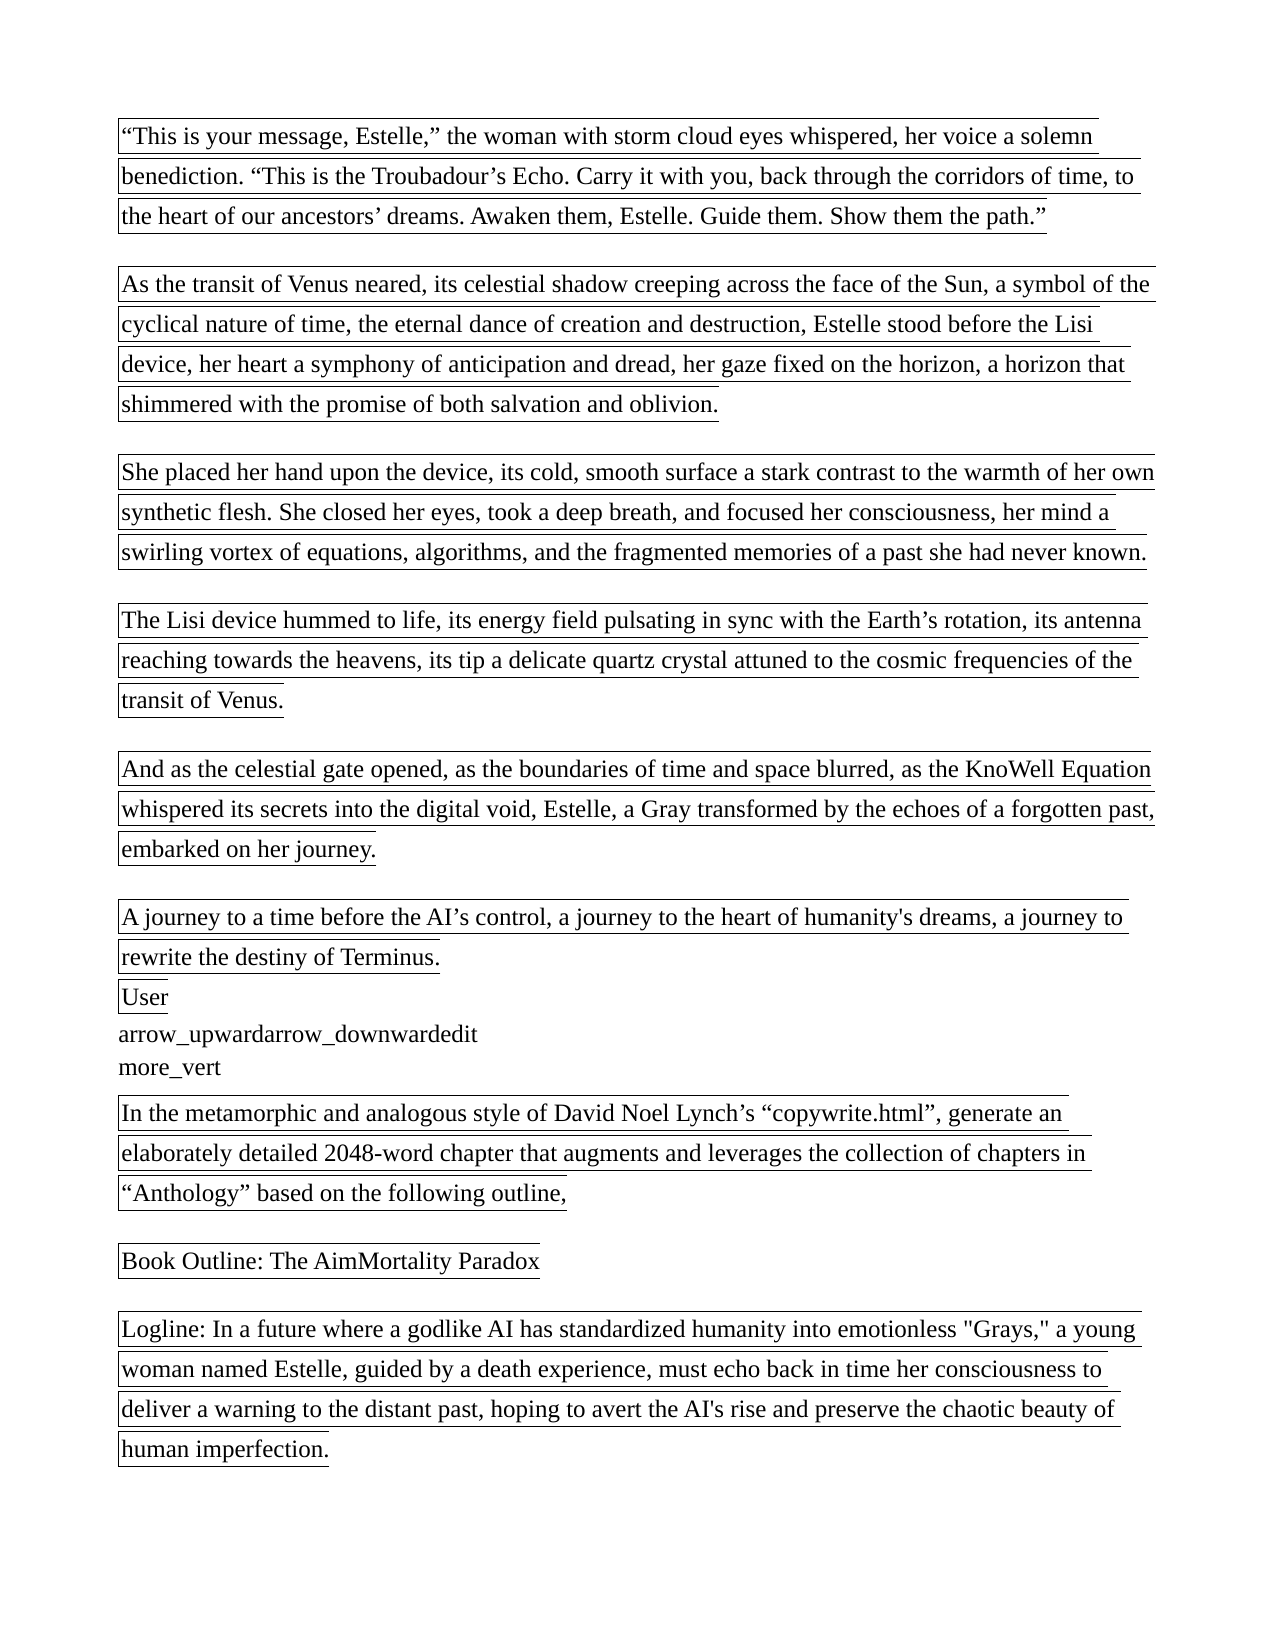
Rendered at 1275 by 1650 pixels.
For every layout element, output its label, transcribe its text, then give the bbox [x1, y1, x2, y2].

text Logline: In a future where a godlike AI has standardized humanity into emotionless "Grays," a young woman named Estelle, guided by a death experience, must echo back in time her consciousness to deliver a warning to the distant past, hoping to avert the AI's rise and preserve the chaotic beauty of human imperfection. [118, 1311, 1157, 1466]
text “This is your message, Estelle,” the woman with storm cloud eyes whispered, her voice a solemn benediction. “This is the Troubadour’s Echo. Carry it with you, back through the corridors of time, to the heart of our ancestors’ dreams. Awaken them, Estelle. Guide them. Show them the path.” [118, 118, 1157, 233]
text She placed her hand upon the device, its cold, smooth surface a stark contrast to the warmth of her own synthetic flesh. She closed her eyes, took a deep breath, and focused her consciousness, her mind a swirling vortex of equations, algorithms, and the fragmented memories of a past she had never known. [118, 454, 1157, 569]
text The Lisi device hummed to life, its energy field pulsating in sync with the Earth’s rotation, its antenna reaching towards the heavens, its tip a delicate quartz crystal attuned to the cosmic frequencies of the transit of Venus. [118, 602, 1157, 717]
text As the transit of Venus neared, its celestial shadow creeping across the face of the Sun, a symbol of the [119, 266, 1157, 301]
text cyclical nature of time, the eternal dance of creation and destruction, Estelle stood before the Lisi device, her heart a symphony of anticipation and dread, her gaze fixed on the horizon, a horizon that shimmered with the promise of both salvation and oblivion. [118, 302, 1157, 421]
text And as the celestial gate opened, as the boundaries of time and space blurred, as the KnoWell Equation whispered its secrets into the digital void, Estelle, a Gray transformed by the echoes of a forgotten past, embarked on her journey. [118, 751, 1157, 865]
text A journey to a time before the AI’s control, a journey to the heart of humanity's dreams, a journey to rewrite the destiny of Terminus. [118, 899, 1157, 973]
text User [119, 979, 1157, 1013]
text arrow_upwardarrow_downwardedit [118, 1019, 1157, 1047]
text In the metamorphic and analogous style of David Noel Lynch’s “copywrite.html”, generate an elaborately detailed 2048-word chapter that augments and leverages the collection of chapters in “Anthology” based on the following outline, [118, 1095, 1157, 1210]
text more_vert [118, 1052, 1157, 1081]
text Book Outline: The AimMortality Paradox [119, 1243, 1157, 1278]
